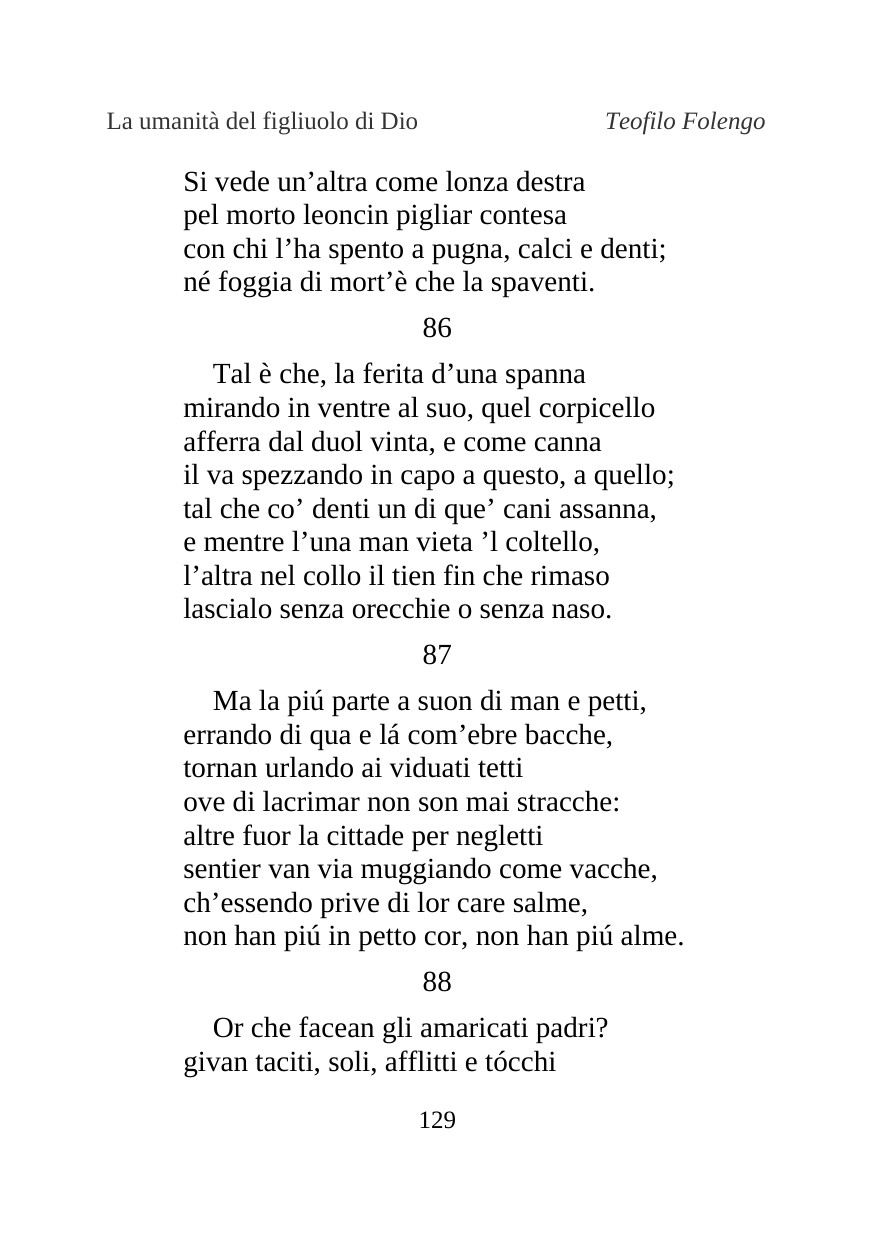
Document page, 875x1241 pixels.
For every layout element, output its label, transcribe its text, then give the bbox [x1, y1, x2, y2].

text 87 [106, 637, 768, 671]
text Si vede un’altra come lonza destra pel morto leoncin pigliar contesa con chi l’ha spento a pugna, calci e denti; né foggia di mort’è che la spaventi. [183, 164, 768, 298]
text 86 [106, 311, 768, 344]
text Ma la piú parte a suon di man e petti, errando di qua e lá com’ebre bacche, tornan urlando ai viduati tetti ove di lacrimar non son mai stracche: altre fuor la cittade per negletti sentier van via muggiando come vacche, ch’essendo prive di lor care salme, non han piú in petto cor, non han piú alme. [183, 683, 768, 952]
text Tal è che, la ferita d’una spanna mirando in ventre al suo, quel corpicello afferra dal duol vinta, e come canna il va spezzando in capo a questo, a quello; tal che co’ denti un di que’ cani assanna, e mentre l’una man vieta ’l coltello, l’altra nel collo il tien fin che rimaso lascialo senza orecchie o senza naso. [183, 357, 768, 625]
text Or che facean gli amaricati padri? givan taciti, soli, afflitti e tócchi [183, 1010, 768, 1077]
text 88 [106, 964, 768, 998]
